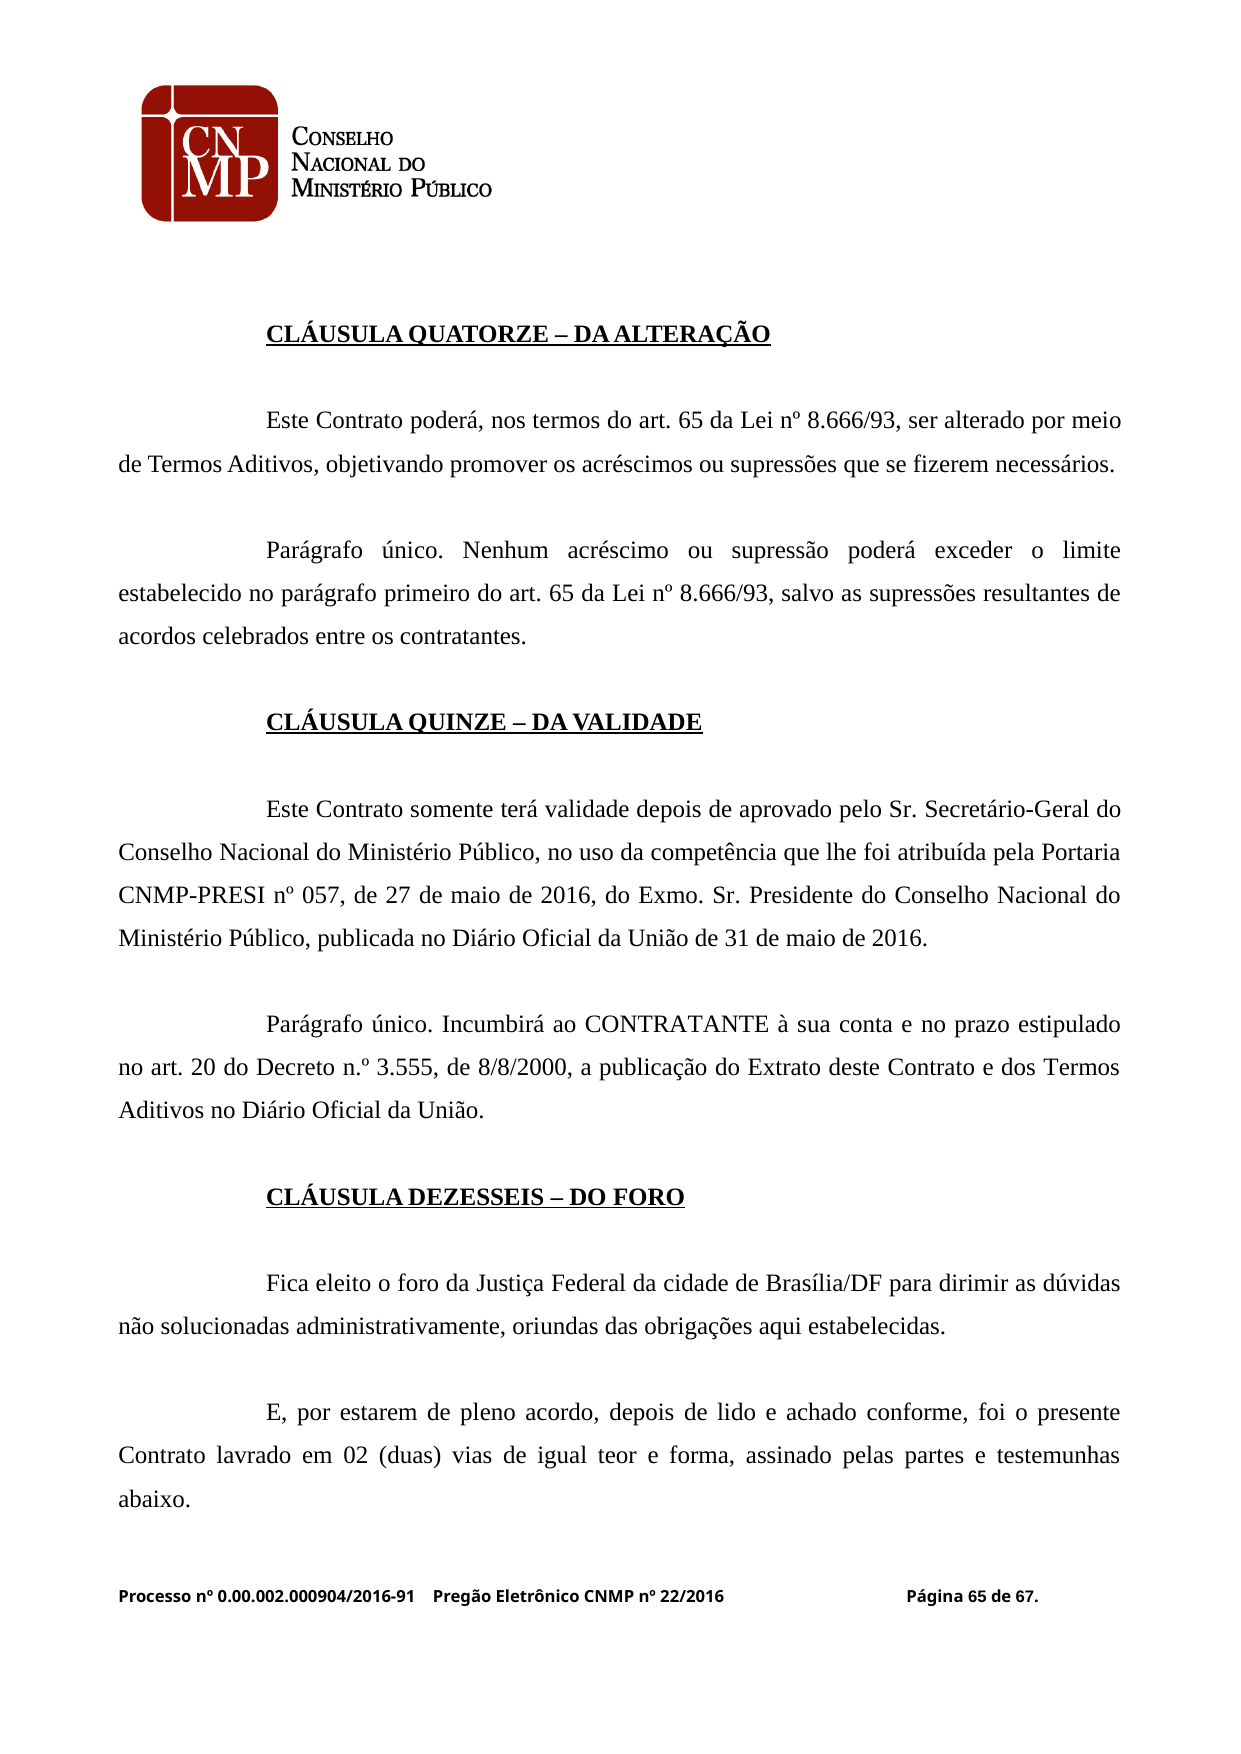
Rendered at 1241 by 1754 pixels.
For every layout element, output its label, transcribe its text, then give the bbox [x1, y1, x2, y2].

picture [118, 63, 507, 243]
text CLÁUSULA QUATORZE – DA ALTERAÇÃO [118, 319, 1122, 348]
text E, por estarem de pleno acordo, depois de lido e achado conforme, foi o presente Contrato lavrado em 02 (duas) vias de igual teor e forma, assinado pelas partes e testemunhas abaixo. [118, 1397, 1122, 1512]
text Parágrafo único. Nenhum acréscimo ou supressão poderá exceder o limite estabelecido no parágrafo primeiro do art. 65 da Lei nº 8.666/93, salvo as supressões resultantes de acordos celebrados entre os contratantes. [118, 535, 1122, 650]
text CLÁUSULA QUINZE – DA VALIDADE [118, 707, 1122, 736]
text Parágrafo único. Incumbirá ao CONTRATANTE à sua conta e no prazo estipulado no art. 20 do Decreto n.º 3.555, de 8/8/2000, a publicação do Extrato deste Contrato e dos Termos Aditivos no Diário Oficial da União. [118, 1009, 1122, 1124]
text CLÁUSULA DEZESSEIS – DO FORO [118, 1182, 1122, 1211]
text Este Contrato somente terá validade depois de aprovado pelo Sr. Secretário-Geral do Conselho Nacional do Ministério Público, no uso da competência que lhe foi atribuída pela Portaria CNMP-PRESI nº 057, de 27 de maio de 2016, do Exmo. Sr. Presidente do Conselho Nacional do Ministério Público, publicada no Diário Oficial da União de 31 de maio de 2016. [118, 794, 1122, 952]
text Fica eleito o foro da Justiça Federal da cidade de Brasília/DF para dirimir as dúvidas não solucionadas administrativamente, oriundas das obrigações aqui estabelecidas. [118, 1268, 1122, 1340]
text Este Contrato poderá, nos termos do art. 65 da Lei nº 8.666/93, ser alterado por meio de Termos Aditivos, objetivando promover os acréscimos ou supressões que se fizerem necessários. [118, 406, 1122, 477]
